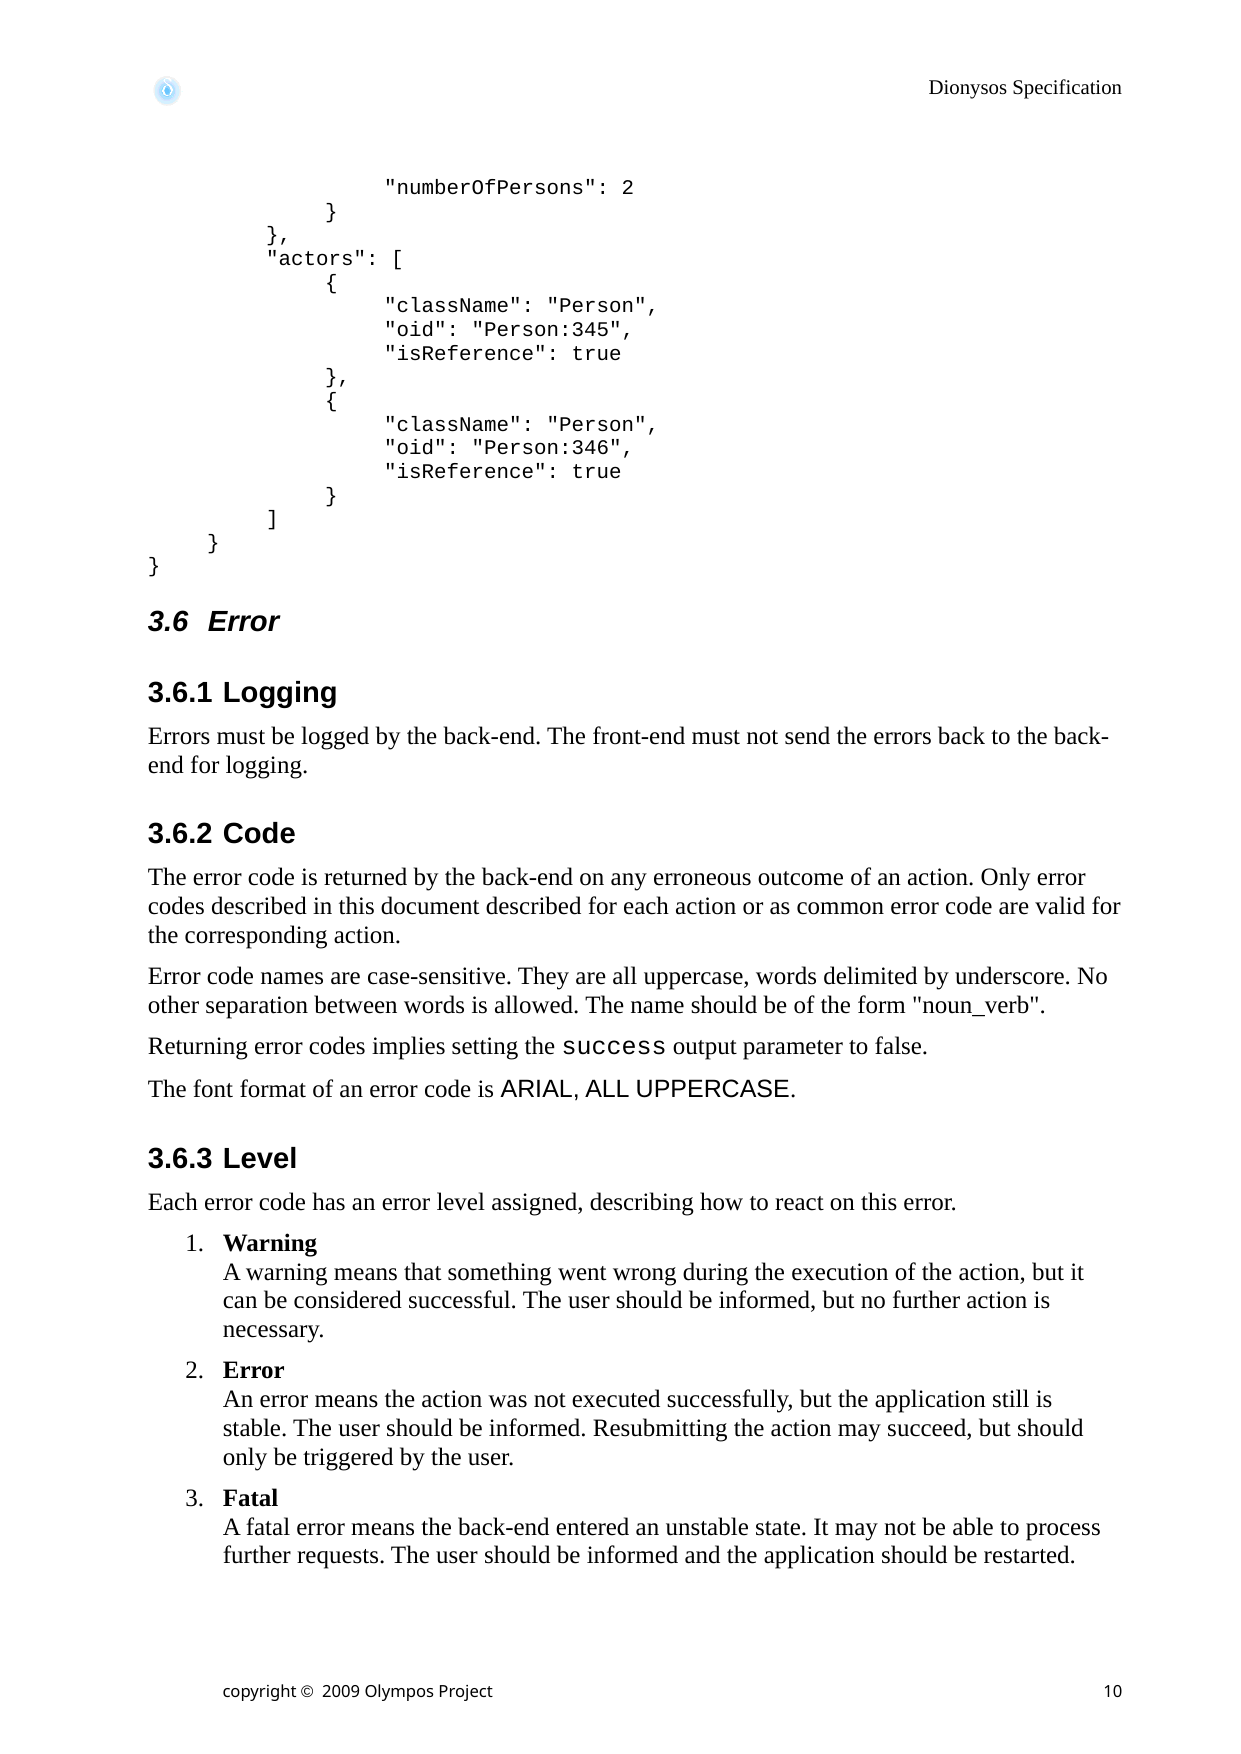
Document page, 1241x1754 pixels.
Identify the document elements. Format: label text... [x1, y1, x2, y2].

text { [148, 272, 1122, 295]
text "className": "Person", [148, 295, 1122, 319]
text } [148, 201, 1122, 224]
subtitle Level [148, 1141, 1122, 1174]
text Returning error codes implies setting the success output parameter to false. [148, 1031, 1122, 1062]
list Warning A warning means that something went wrong during the execution of the action, but it can be considered successful. The user should be informed, but no further action is necessary. [185, 1228, 1122, 1343]
text Errors must be logged by the back-end. The front-end must not send the errors back to the back-end for logging. [148, 721, 1122, 779]
subtitle Error [148, 604, 1122, 638]
text "oid": "Person:346", [148, 437, 1122, 461]
text "actors": [ [148, 248, 1122, 272]
list Fatal A fatal error means the back-end entered an unstable state. It may not be able to process further requests. The user should be informed and the application should be restarted. [185, 1483, 1122, 1569]
list Error An error means the action was not executed successfully, but the application still is stable. The user should be informed. Resubmitting the action may succeed, but should only be triggered by the user. [185, 1355, 1122, 1470]
text Each error code has an error level assigned, describing how to react on this error. [148, 1187, 1122, 1216]
text } [148, 556, 1122, 579]
text The font format of an error code is ARIAL, ALL UPPERCASE. [148, 1074, 1122, 1103]
text The error code is returned by the back-end on any erroneous outcome of an action. Only error codes described in this document described for each action or as common error code are valid for the corresponding action. [148, 862, 1122, 948]
text Error code names are case-sensitive. They are all uppercase, words delimited by underscore. No other separation between words is allowed. The name should be of the form "noun_verb". [148, 961, 1122, 1018]
text ] [148, 508, 1122, 532]
text } [148, 484, 1122, 508]
subtitle Logging [148, 675, 1122, 709]
text }, [148, 366, 1122, 390]
text "className": "Person", [148, 414, 1122, 437]
subtitle Code [148, 816, 1122, 850]
text "numberOfPersons": 2 [148, 177, 1122, 201]
text "isReference": true [148, 461, 1122, 484]
text { [148, 390, 1122, 414]
text }, [148, 224, 1122, 248]
text } [148, 532, 1122, 556]
picture [152, 75, 184, 106]
text "oid": "Person:345", [148, 319, 1122, 343]
text "isReference": true [148, 343, 1122, 366]
